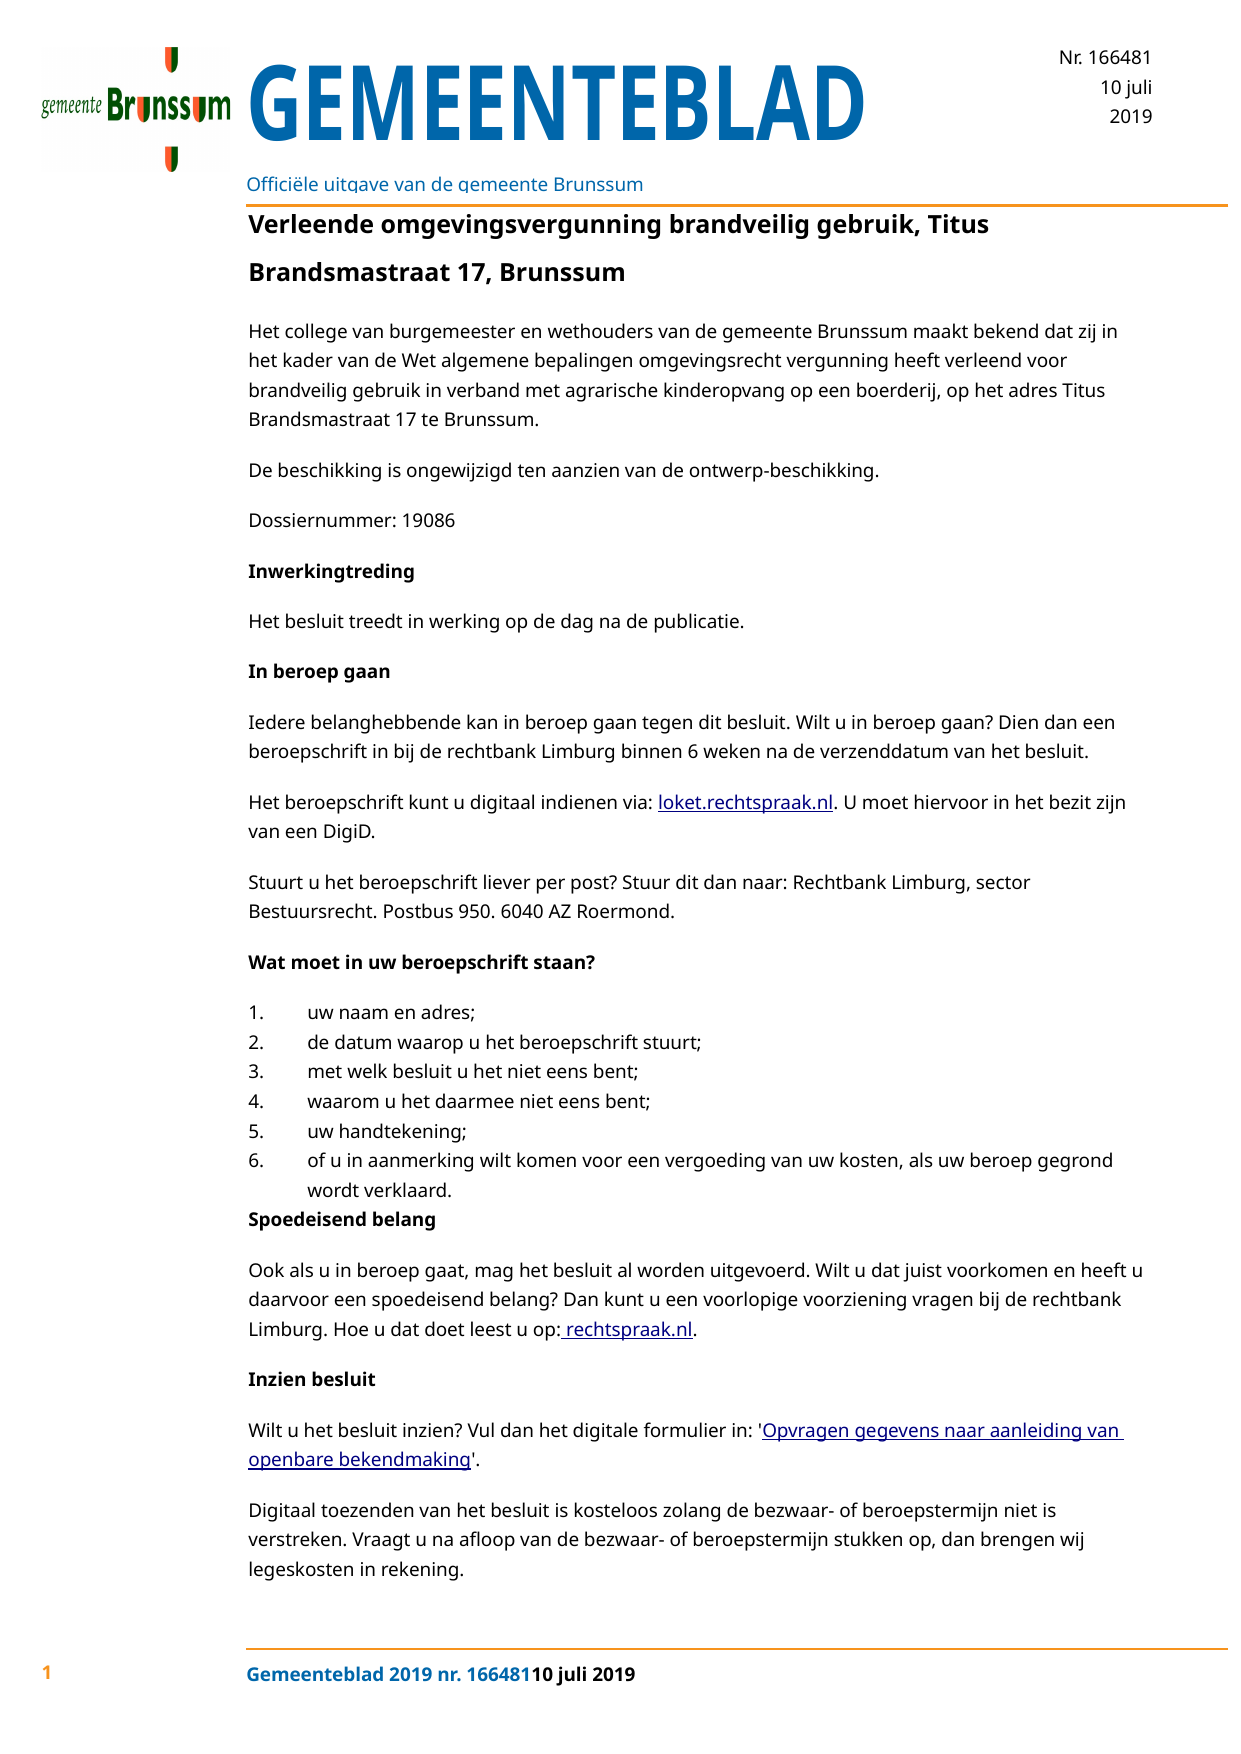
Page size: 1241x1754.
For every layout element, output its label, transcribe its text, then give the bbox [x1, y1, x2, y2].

text Digitaal toezenden van het besluit is kosteloos zolang de bezwaar- of beroepstermijn niet is verstreken. Vraagt u na afloop van de bezwaar- of beroepstermijn stukken op, dan brengen wij legeskosten in rekening. [248, 1497, 1152, 1582]
text Wilt u het besluit inzien? Vul dan het digitale formulier in: 'Opvragen gegevens naar aanleiding van openbare bekendmaking'. [248, 1417, 1152, 1472]
text Inwerkingtreding [248, 558, 1152, 584]
text Het college van burgemeester en wethouders van de gemeente Brunssum maakt bekend dat zij in het kader van de Wet algemene bepalingen omgevingsrecht vergunning heeft verleend voor brandveilig gebruik in verband met agrarische kinderopvang op een boerderij, op het adres Titus Brandsmastraat 17 te Brunssum. [248, 318, 1152, 432]
list of u in aanmerking wilt komen voor een vergoeding van uw kosten, als uw beroep gegrond wordt verklaard. [248, 1147, 1152, 1203]
text Het beroepschrift kunt u digitaal indienen via: loket.rechtspraak.nl. U moet hiervoor in het bezit zijn van een DigiD. [248, 789, 1152, 844]
text Inzien besluit [248, 1367, 1152, 1392]
list waarom u het daarmee niet eens bent; [248, 1088, 1152, 1114]
list uw handtekening; [248, 1118, 1152, 1144]
text Spoedeisend belang [248, 1207, 1152, 1232]
text Verleende omgevingsvergunning brandveilig gebruik, Titus Brandsmastraat 17, Brunssum [248, 207, 1152, 288]
text Wat moet in uw beroepschrift staan? [248, 949, 1152, 975]
list de datum waarop u het beroepschrift stuurt; [248, 1029, 1152, 1055]
text In beroep gaan [248, 659, 1152, 684]
text Stuurt u het beroepschrift liever per post? Stuur dit dan naar: Rechtbank Limburg, sector Bestuursrecht. Postbus 950. 6040 AZ Roermond. [248, 869, 1152, 924]
text Dossiernummer: 19086 [248, 507, 1152, 533]
text De beschikking is ongewijzigd ten aanzien van de ontwerp-beschikking. [248, 457, 1152, 483]
text Het besluit treedt in werking op de dag na de publicatie. [248, 608, 1152, 634]
list uw naam en adres; [248, 999, 1152, 1025]
picture [41, 47, 231, 172]
list met welk besluit u het niet eens bent; [248, 1059, 1152, 1084]
text Iedere belanghebbende kan in beroep gaan tegen dit besluit. Wilt u in beroep gaan? Dien dan een beroepschrift in bij de rechtbank Limburg binnen 6 weken na de verzenddatum van het besluit. [248, 709, 1152, 764]
text Ook als u in beroep gaat, mag het besluit al worden uitgevoerd. Wilt u dat juist voorkomen en heeft u daarvoor een spoedeisend belang? Dan kunt u een voorlopige voorziening vragen bij de rechtbank Limburg. Hoe u dat doet leest u op: rechtspraak.nl. [248, 1257, 1152, 1342]
